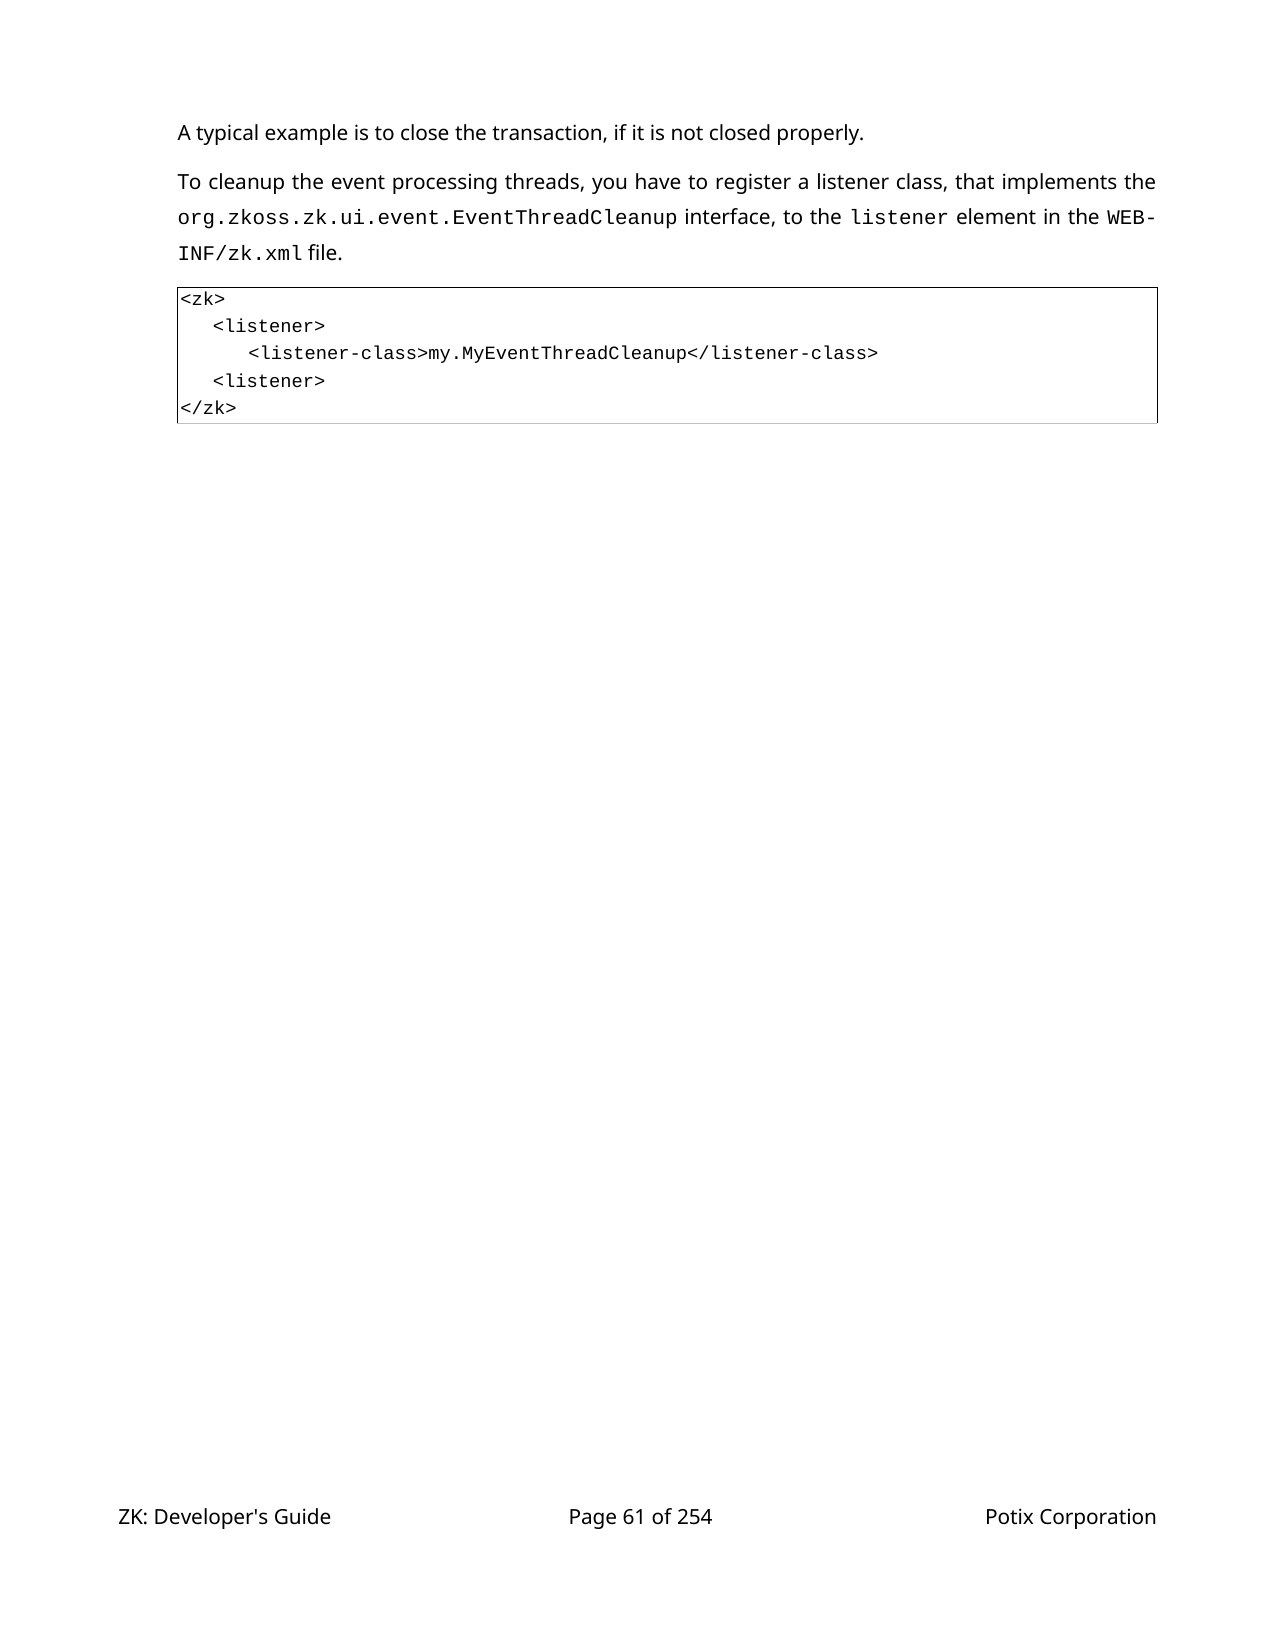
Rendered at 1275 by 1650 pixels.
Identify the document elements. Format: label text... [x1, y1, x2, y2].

text <listener> [178, 314, 1157, 338]
text A typical example is to close the transaction, if it is not closed properly. [177, 118, 1157, 146]
text <listener> [178, 368, 1157, 393]
text To cleanup the event processing threads, you have to register a listener class, that implements the org.zkoss.zk.ui.event.EventThreadCleanup interface, to the listener element in the WEB-INF/zk.xml file. [177, 167, 1157, 266]
text <listener-class>my.MyEventThreadCleanup</listener-class> [178, 341, 1157, 366]
text </zk> [178, 396, 1157, 423]
text <zk> [178, 288, 1157, 311]
